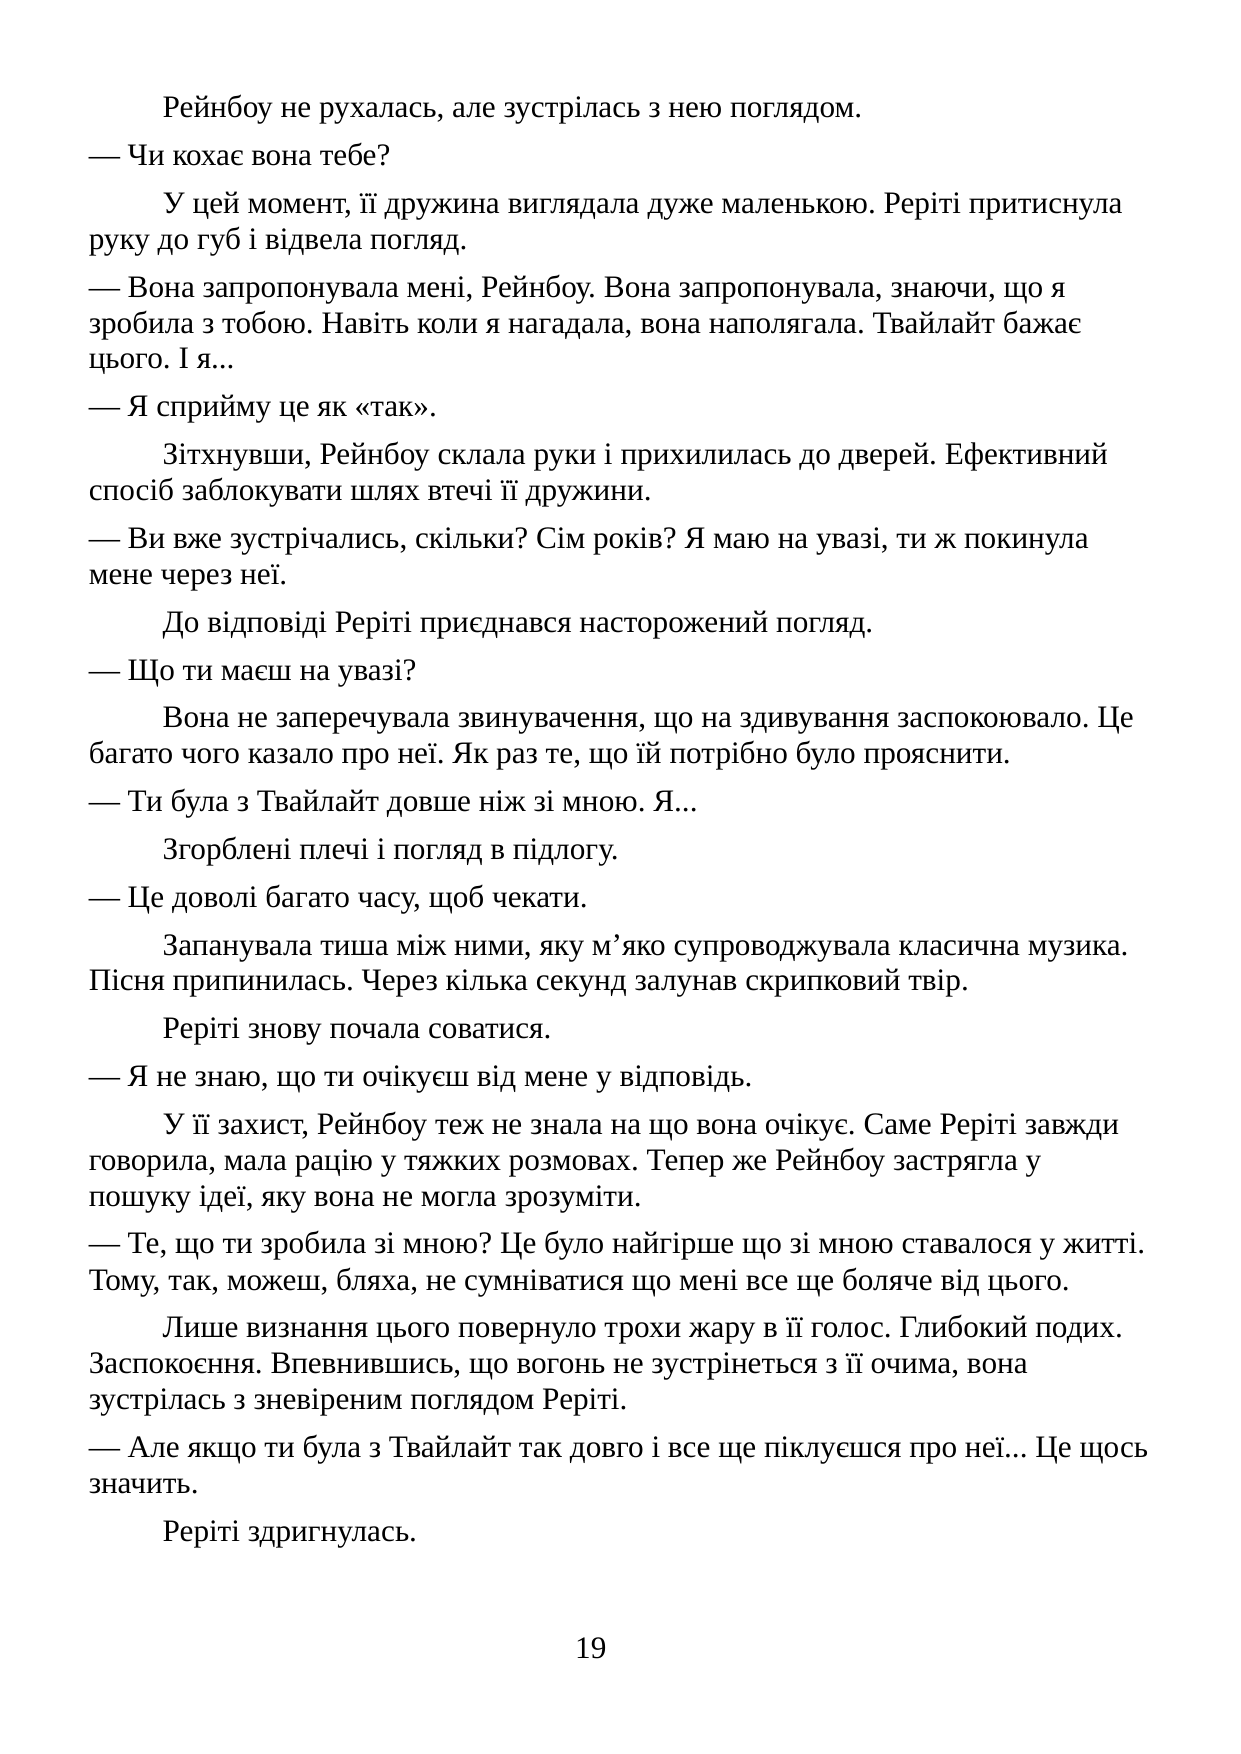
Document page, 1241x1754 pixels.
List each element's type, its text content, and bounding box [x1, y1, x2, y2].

text У цей момент, її дружина виглядала дуже маленькою. Реріті притиснула руку до губ і відвела погляд. [88, 184, 1152, 256]
text — Що ти маєш на увазі? [88, 651, 1152, 687]
text Рейнбоу не рухалась, але зустрілась з нею поглядом. [88, 88, 1152, 124]
text Реріті здригнулась. [88, 1512, 1152, 1548]
text Згорблені плечі і погляд в підлогу. [88, 830, 1152, 866]
text — Це доволі багато часу, щоб чекати. [88, 878, 1152, 914]
text У її захист, Рейнбоу теж не знала на що вона очікує. Саме Реріті завжди говорила, мала рацію у тяжких розмовах. Тепер же Рейнбоу застрягла у пошуку ідеї, яку вона не могла зрозуміти. [88, 1105, 1152, 1213]
text — Ти була з Твайлайт довше ніж зі мною. Я... [88, 782, 1152, 818]
text До відповіді Реріті приєднався насторожений погляд. [88, 603, 1152, 639]
text Вона не заперечувала звинувачення, що на здивування заспокоювало. Це багато чого казало про неї. Як раз те, що їй потрібно було прояснити. [88, 698, 1152, 770]
text — Але якщо ти була з Твайлайт так довго і все ще піклуєшся про неї... Це щось значить. [88, 1428, 1152, 1500]
text — Вона запропонувала мені, Рейнбоу. Вона запропонувала, знаючи, що я зробила з тобою. Навіть коли я нагадала, вона наполягала. Твайлайт бажає цього. І я... [88, 268, 1152, 376]
text — Я не знаю, що ти очікуєш від мене у відповідь. [88, 1057, 1152, 1093]
text — Чи кохає вона тебе? [88, 136, 1152, 172]
text — Те, що ти зробила зі мною? Це було найгірше що зі мною ставалося у житті. Тому, так, можеш, бляха, не сумніватися що мені все ще боляче від цього. [88, 1225, 1152, 1297]
text — Ви вже зустрічались, скільки? Сім років? Я маю на увазі, ти ж покинула мене через неї. [88, 519, 1152, 591]
text Запанувала тиша між ними, яку м’яко супроводжувала класична музика. Пісня припинилась. Через кілька секунд залунав скрипковий твір. [88, 926, 1152, 998]
text — Я сприйму це як «так». [88, 388, 1152, 423]
text Зітхнувши, Рейнбоу склала руки і прихилилась до дверей. Ефективний спосіб заблокувати шлях втечі її дружини. [88, 435, 1152, 507]
text Реріті знову почала соватися. [88, 1009, 1152, 1045]
text Лише визнання цього повернуло трохи жару в її голос. Глибокий подих. Заспокоєння. Впевнившись, що вогонь не зустрінеться з її очима, вона зустрілась з зневіреним поглядом Реріті. [88, 1308, 1152, 1416]
